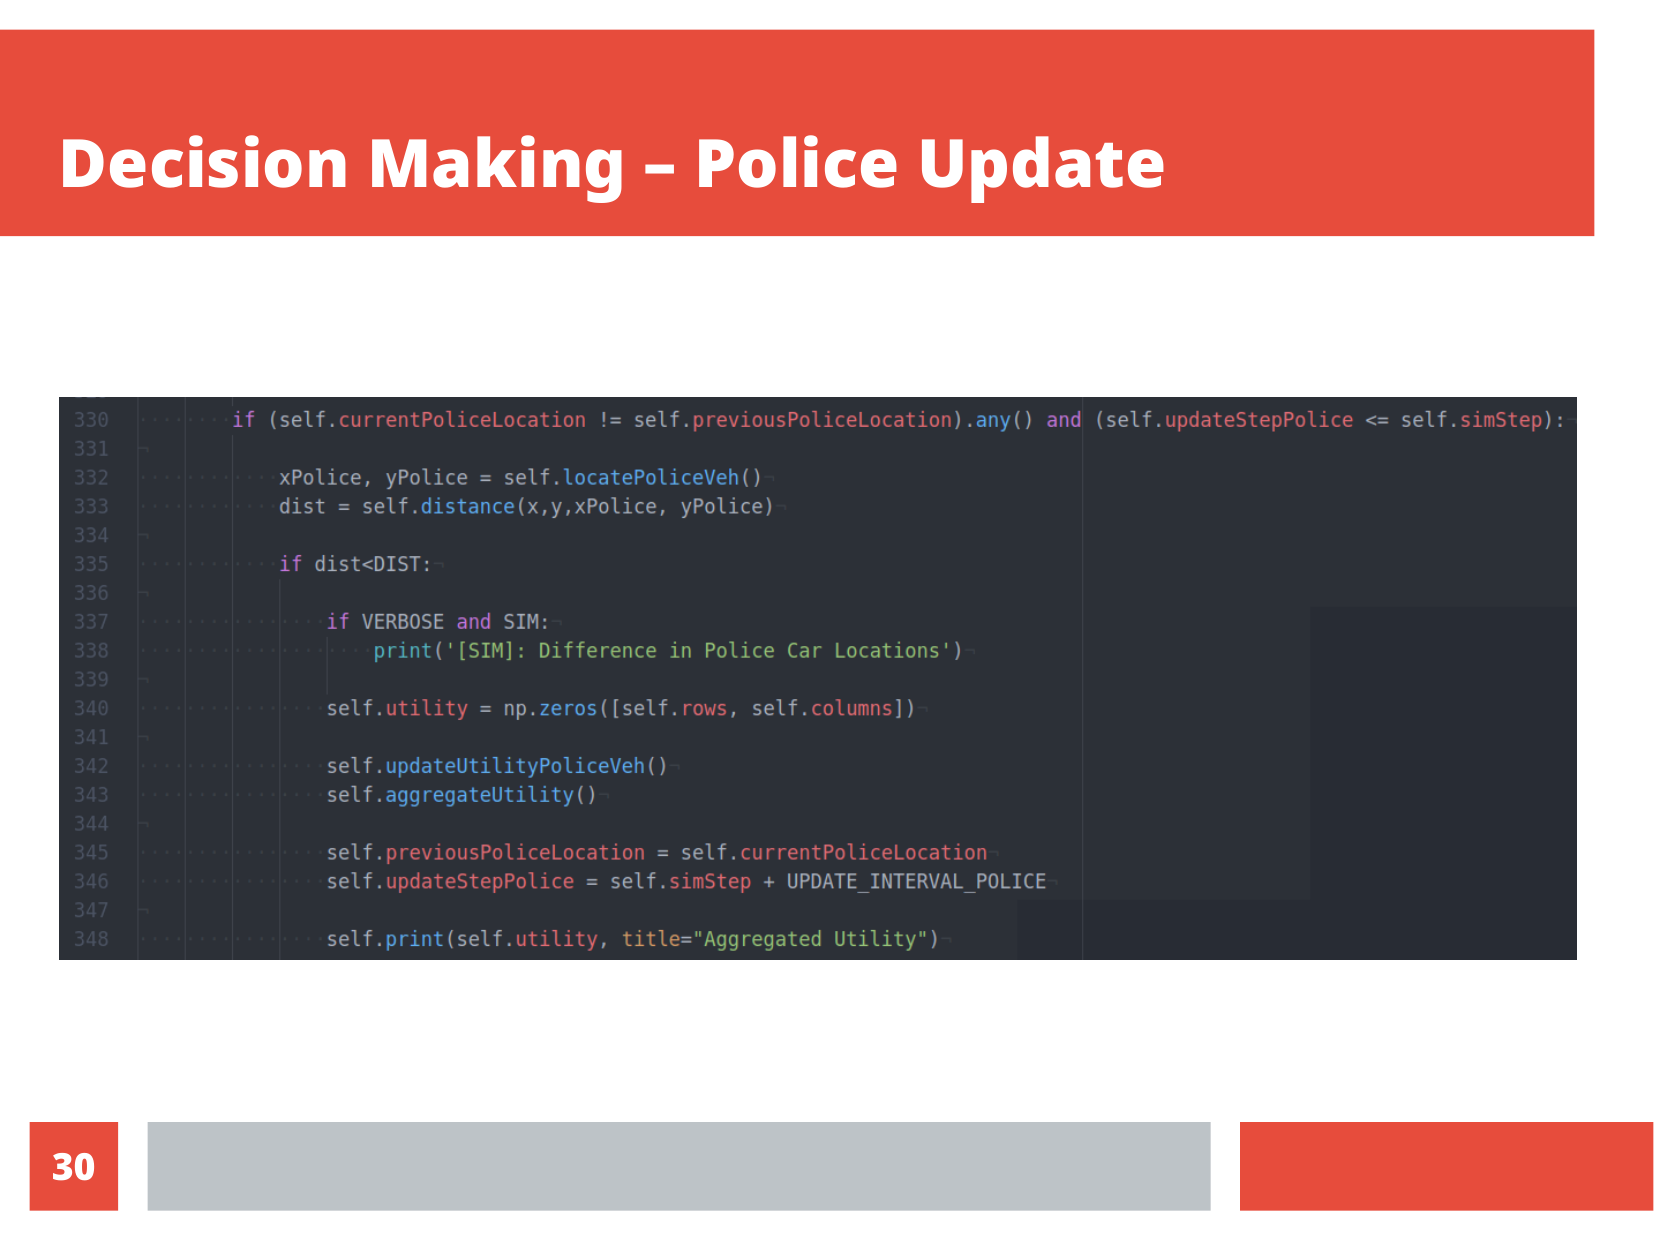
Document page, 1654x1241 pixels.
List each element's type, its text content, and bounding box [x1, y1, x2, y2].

picture [59, 397, 1577, 961]
title Decision Making – Police Update [59, 59, 1595, 207]
